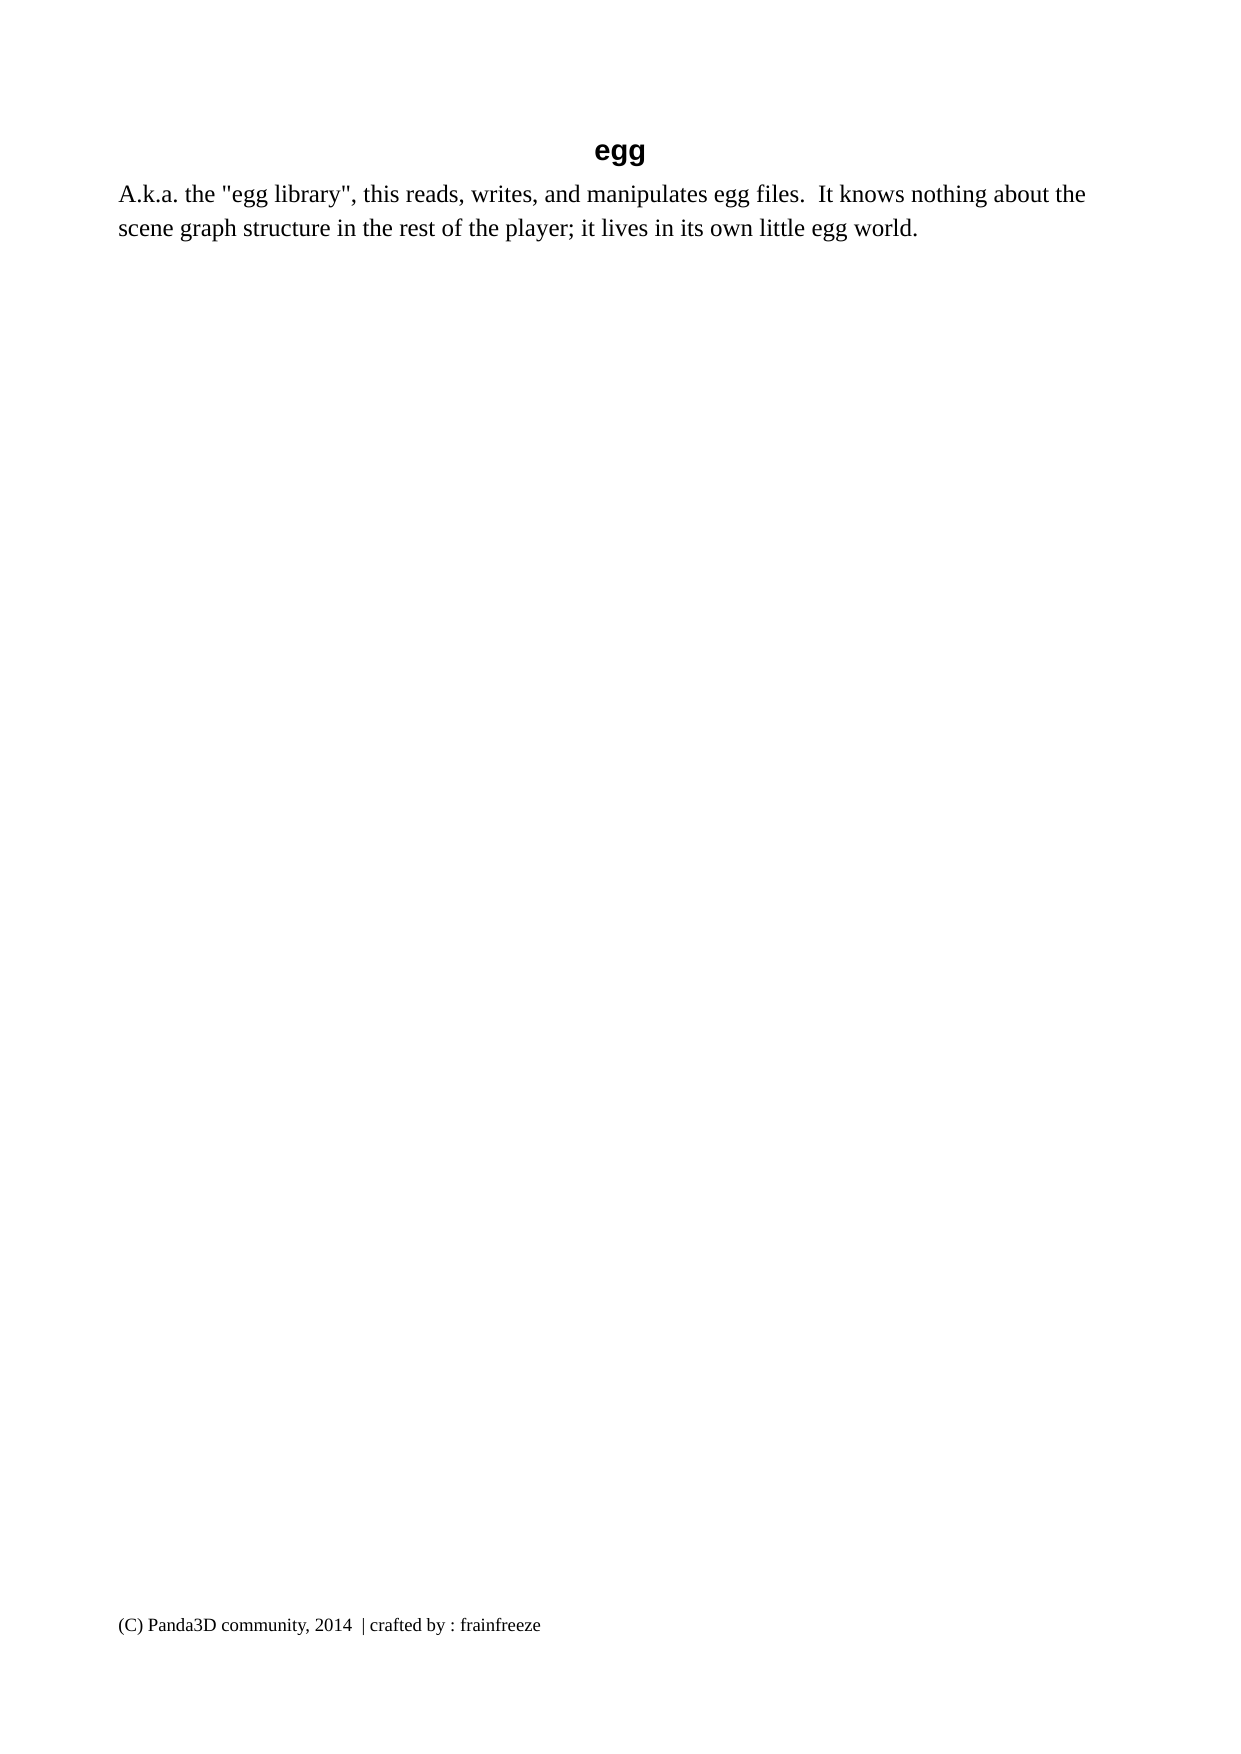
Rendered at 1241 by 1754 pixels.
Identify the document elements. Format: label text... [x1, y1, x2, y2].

text A.k.a. the "egg library", this reads, writes, and manipulates egg files. It knows nothing about the scene graph structure in the rest of the player; it lives in its own little egg world. [118, 179, 1122, 242]
subtitle egg [118, 133, 1122, 166]
